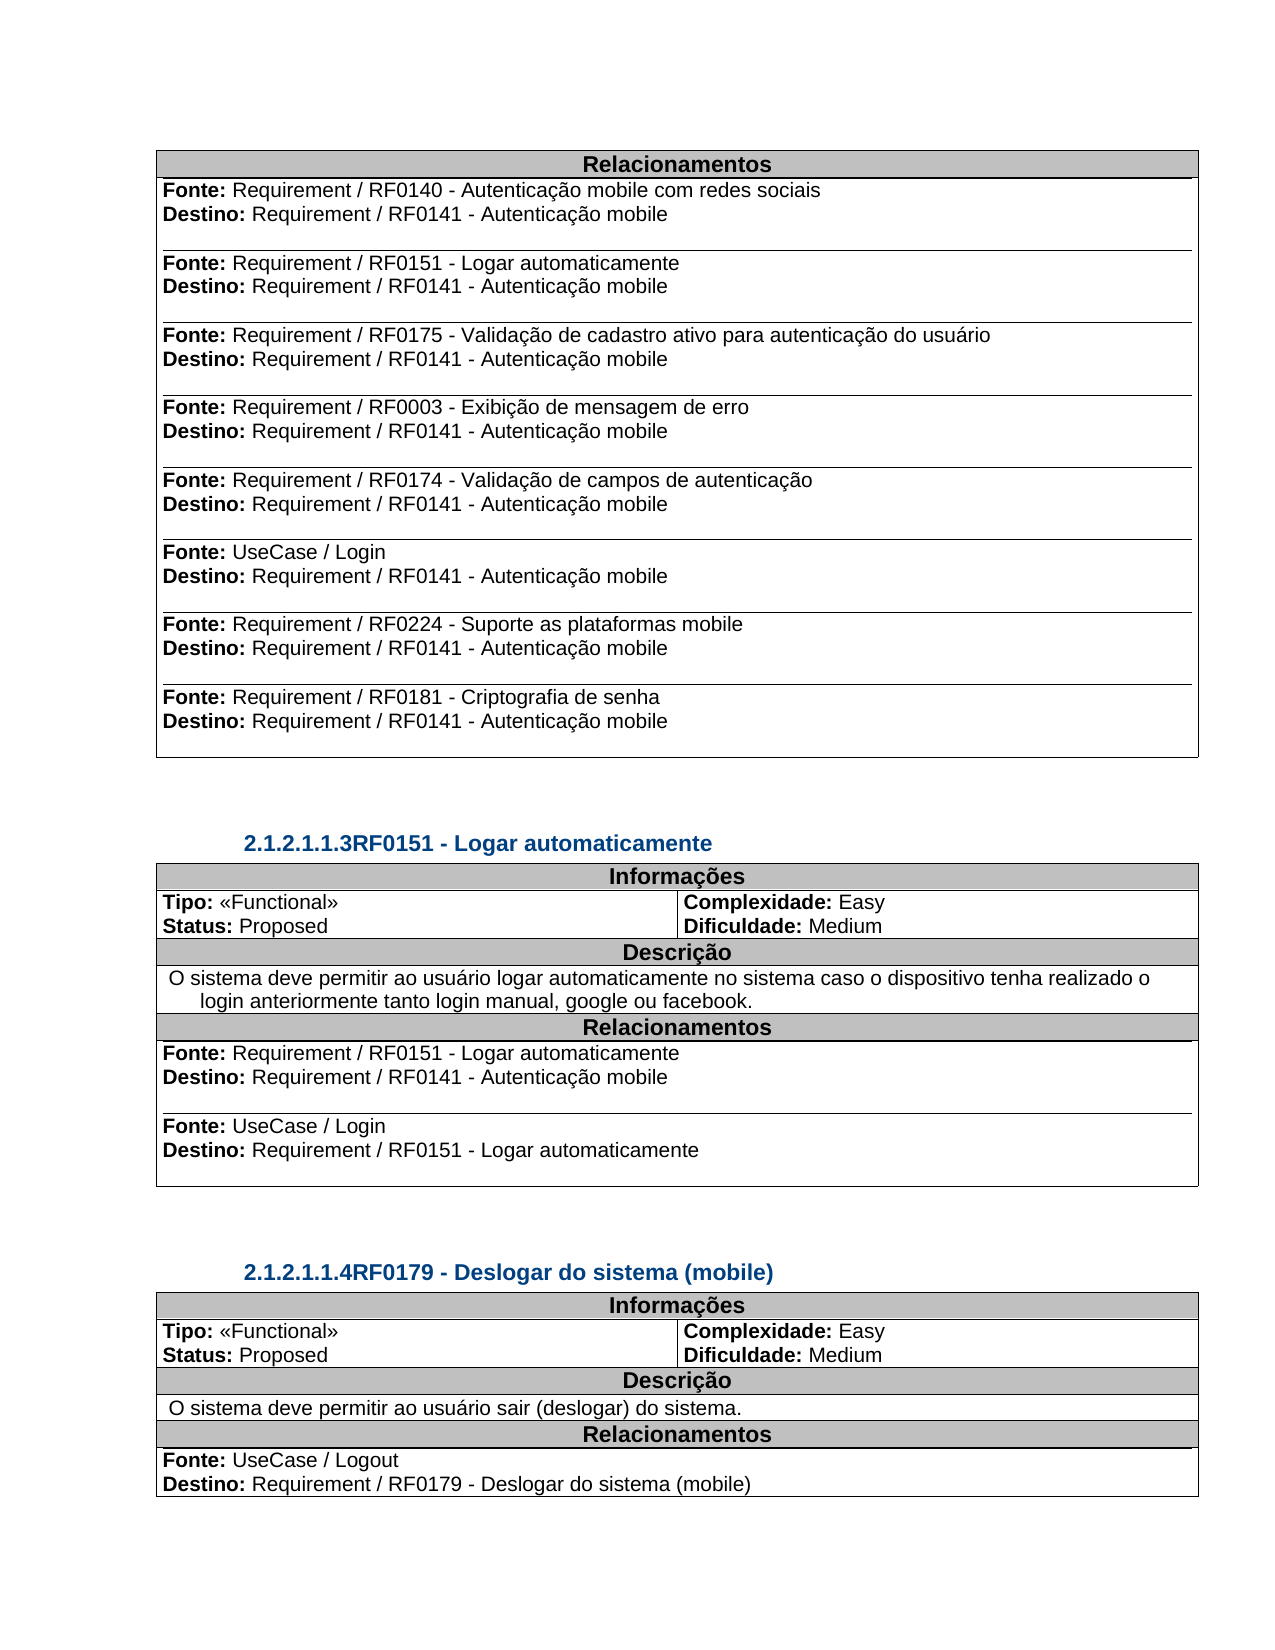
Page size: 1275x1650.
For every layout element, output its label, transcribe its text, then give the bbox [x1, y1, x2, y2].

table_header Informações [157, 864, 1198, 889]
table_cell Fonte: Requirement / RF0224 - Suporte as plataformas mobile Destino: Requirement / RF0141 - Autenticação mobile [163, 613, 1192, 684]
table_cell Fonte: UseCase / Login Destino: Requirement / RF0151 - Logar automaticamente [163, 1114, 1192, 1186]
table_cell Complexidade: Easy Dificuldade: Medium [678, 1320, 1198, 1367]
table_header Informações [157, 1293, 1198, 1318]
table_cell Relacionamentos [157, 1014, 1198, 1040]
table_cell Fonte: Requirement / RF0174 - Validação de campos de autenticação Destino: Requirement / RF0141 - Autenticação mobile [163, 468, 1192, 539]
table_cell [157, 178, 1198, 757]
table_cell Fonte: Requirement / RF0181 - Criptografia de senha Destino: Requirement / RF0141 - Autenticação mobile [163, 685, 1192, 757]
table_cell Fonte: UseCase / Login Destino: Requirement / RF0141 - Autenticação mobile [163, 540, 1192, 612]
table_cell Fonte: Requirement / RF0003 - Exibição de mensagem de erro Destino: Requirement / RF0141 - Autenticação mobile [163, 396, 1192, 467]
table_cell Relacionamentos [157, 151, 1198, 177]
table_cell [157, 1041, 163, 1186]
list RF0179 - Deslogar do sistema (mobile) [244, 1259, 1125, 1285]
table_cell Descrição [157, 1368, 1198, 1394]
table_header Fonte: Requirement / RF0140 - Autenticação mobile com redes sociais Destino: Requirement / RF0141 - Autenticação mobile [163, 179, 1192, 250]
table_cell Relacionamentos [157, 1421, 1198, 1447]
list RF0151 - Logar automaticamente [244, 830, 1125, 856]
table_cell Tipo: «Functional» Status: Proposed [157, 891, 677, 938]
table_cell [157, 1448, 163, 1496]
table_cell O sistema deve permitir ao usuário logar automaticamente no sistema caso o dispositivo tenha realizado o login anteriormente tanto login manual, google ou facebook. [157, 966, 1198, 1013]
table_cell [1192, 1041, 1198, 1186]
table_cell Descrição [157, 939, 1198, 965]
table_cell Complexidade: Easy Dificuldade: Medium [678, 891, 1198, 938]
table_cell Fonte: Requirement / RF0175 - Validação de cadastro ativo para autenticação do usuário Destino: Requirement / RF0141 - Autenticação mobile [163, 323, 1192, 394]
table_cell Fonte: Requirement / RF0151 - Logar automaticamente Destino: Requirement / RF0141 - Autenticação mobile [163, 251, 1192, 322]
table_cell O sistema deve permitir ao usuário sair (deslogar) do sistema. [157, 1395, 1198, 1420]
table_cell Tipo: «Functional» Status: Proposed [157, 1320, 677, 1367]
table_header Fonte: Requirement / RF0151 - Logar automaticamente Destino: Requirement / RF0141 - Autenticação mobile [163, 1042, 1192, 1113]
table_cell [1192, 1448, 1198, 1496]
table_header Fonte: UseCase / Logout Destino: Requirement / RF0179 - Deslogar do sistema (mobile) [163, 1449, 1192, 1496]
